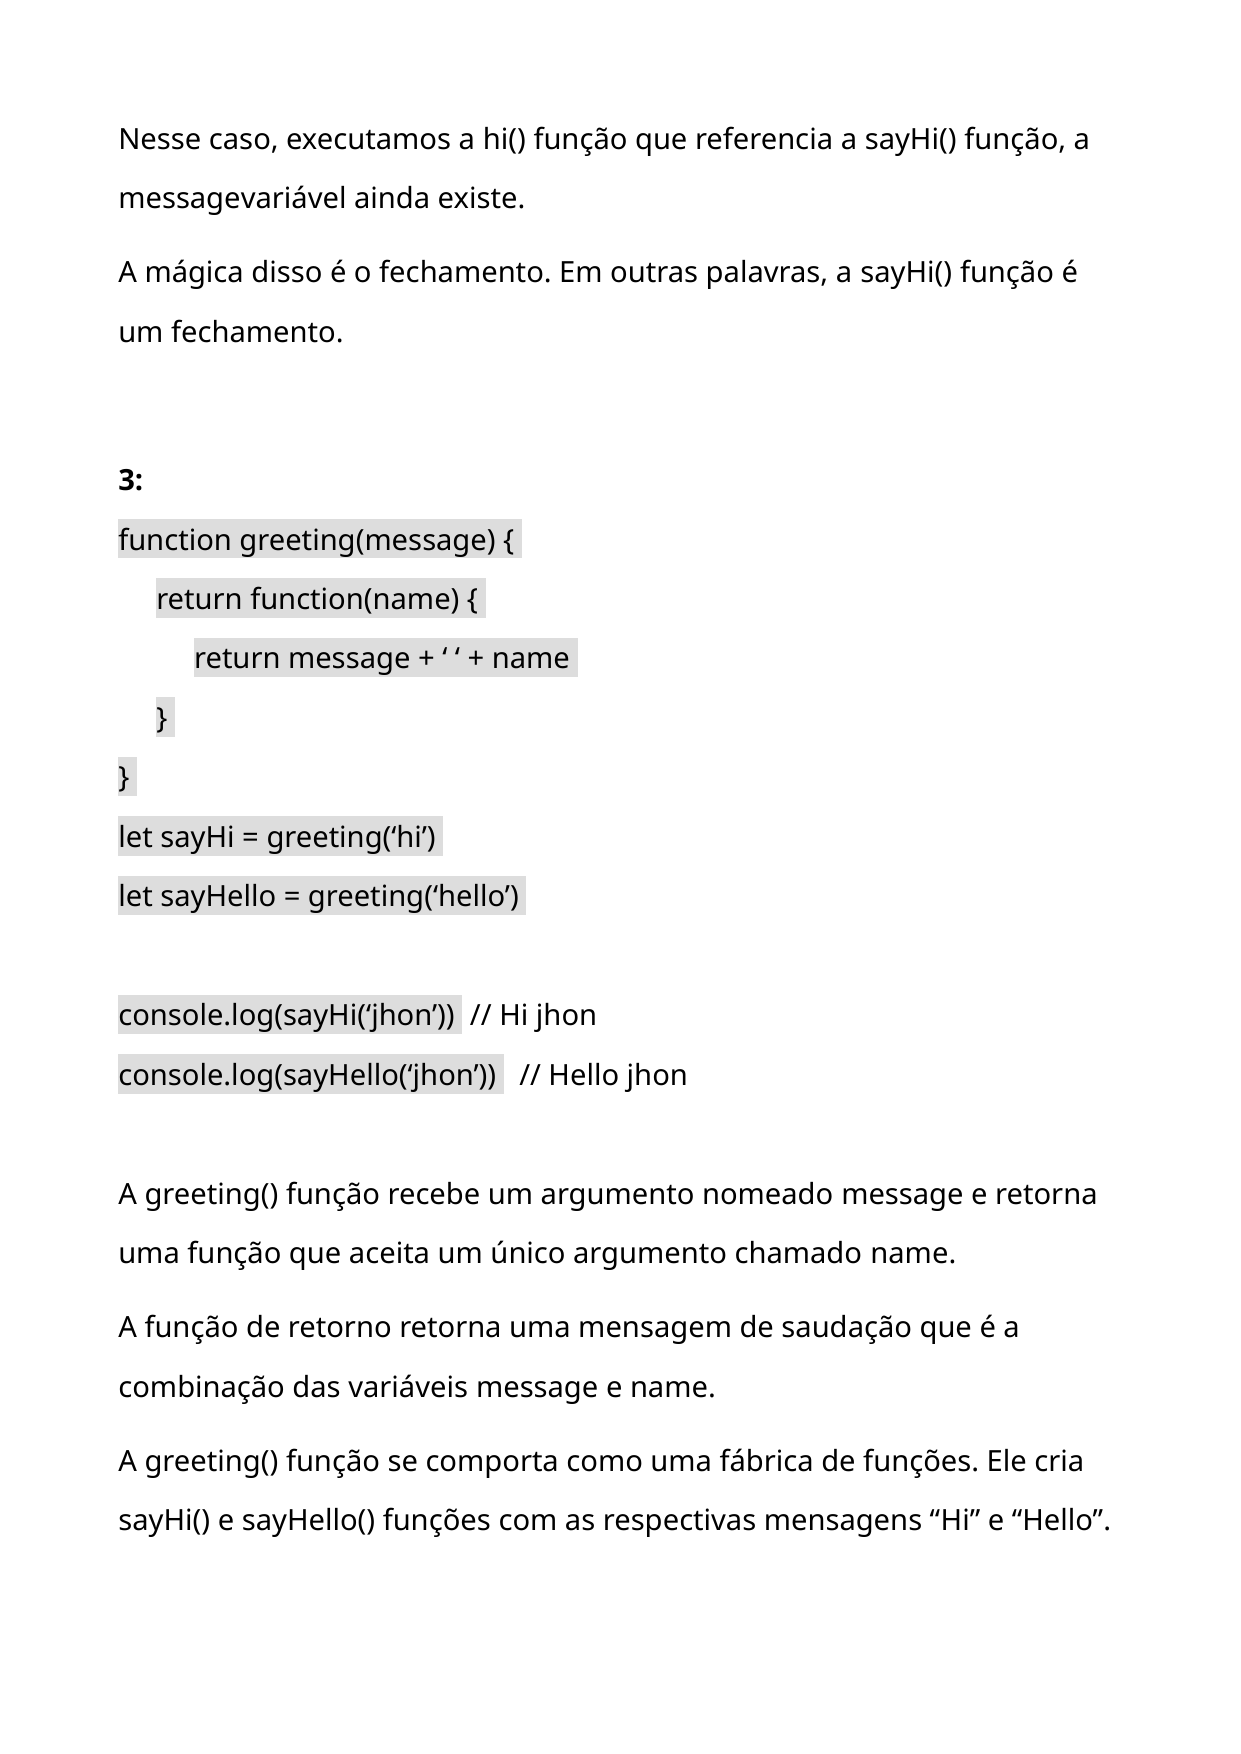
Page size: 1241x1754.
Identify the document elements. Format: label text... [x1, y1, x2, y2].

text return function(name) { [118, 578, 1122, 618]
text } [118, 757, 1122, 796]
text A greeting() função se comporta como uma fábrica de funções. Ele cria sayHi() e sayHello() funções com as respectivas mensagens “Hi” e “Hello”. [118, 1440, 1122, 1539]
text Nesse caso, executamos a hi() função que referencia a sayHi() função, a messagevariável ainda existe. [118, 118, 1122, 217]
text console.log(sayHello(‘jhon’)) // Hello jhon [118, 1054, 1122, 1094]
text } [118, 697, 1122, 737]
text 3: [118, 459, 1122, 499]
text return message + ‘ ‘ + name [118, 638, 1122, 677]
text console.log(sayHi(‘jhon’)) // Hi jhon [118, 994, 1122, 1034]
text A greeting() função recebe um argumento nomeado message e retorna uma função que aceita um único argumento chamado name. [118, 1173, 1122, 1272]
text A função de retorno retorna uma mensagem de saudação que é a combinação das variáveis message e name. [118, 1307, 1122, 1406]
text let sayHello = greeting(‘hello’) [118, 876, 1122, 915]
text function greeting(message) { [118, 519, 1122, 558]
text A mágica disso é o fechamento. Em outras palavras, a sayHi() função é um fechamento. [118, 252, 1122, 351]
text let sayHi = greeting(‘hi’) [118, 816, 1122, 856]
